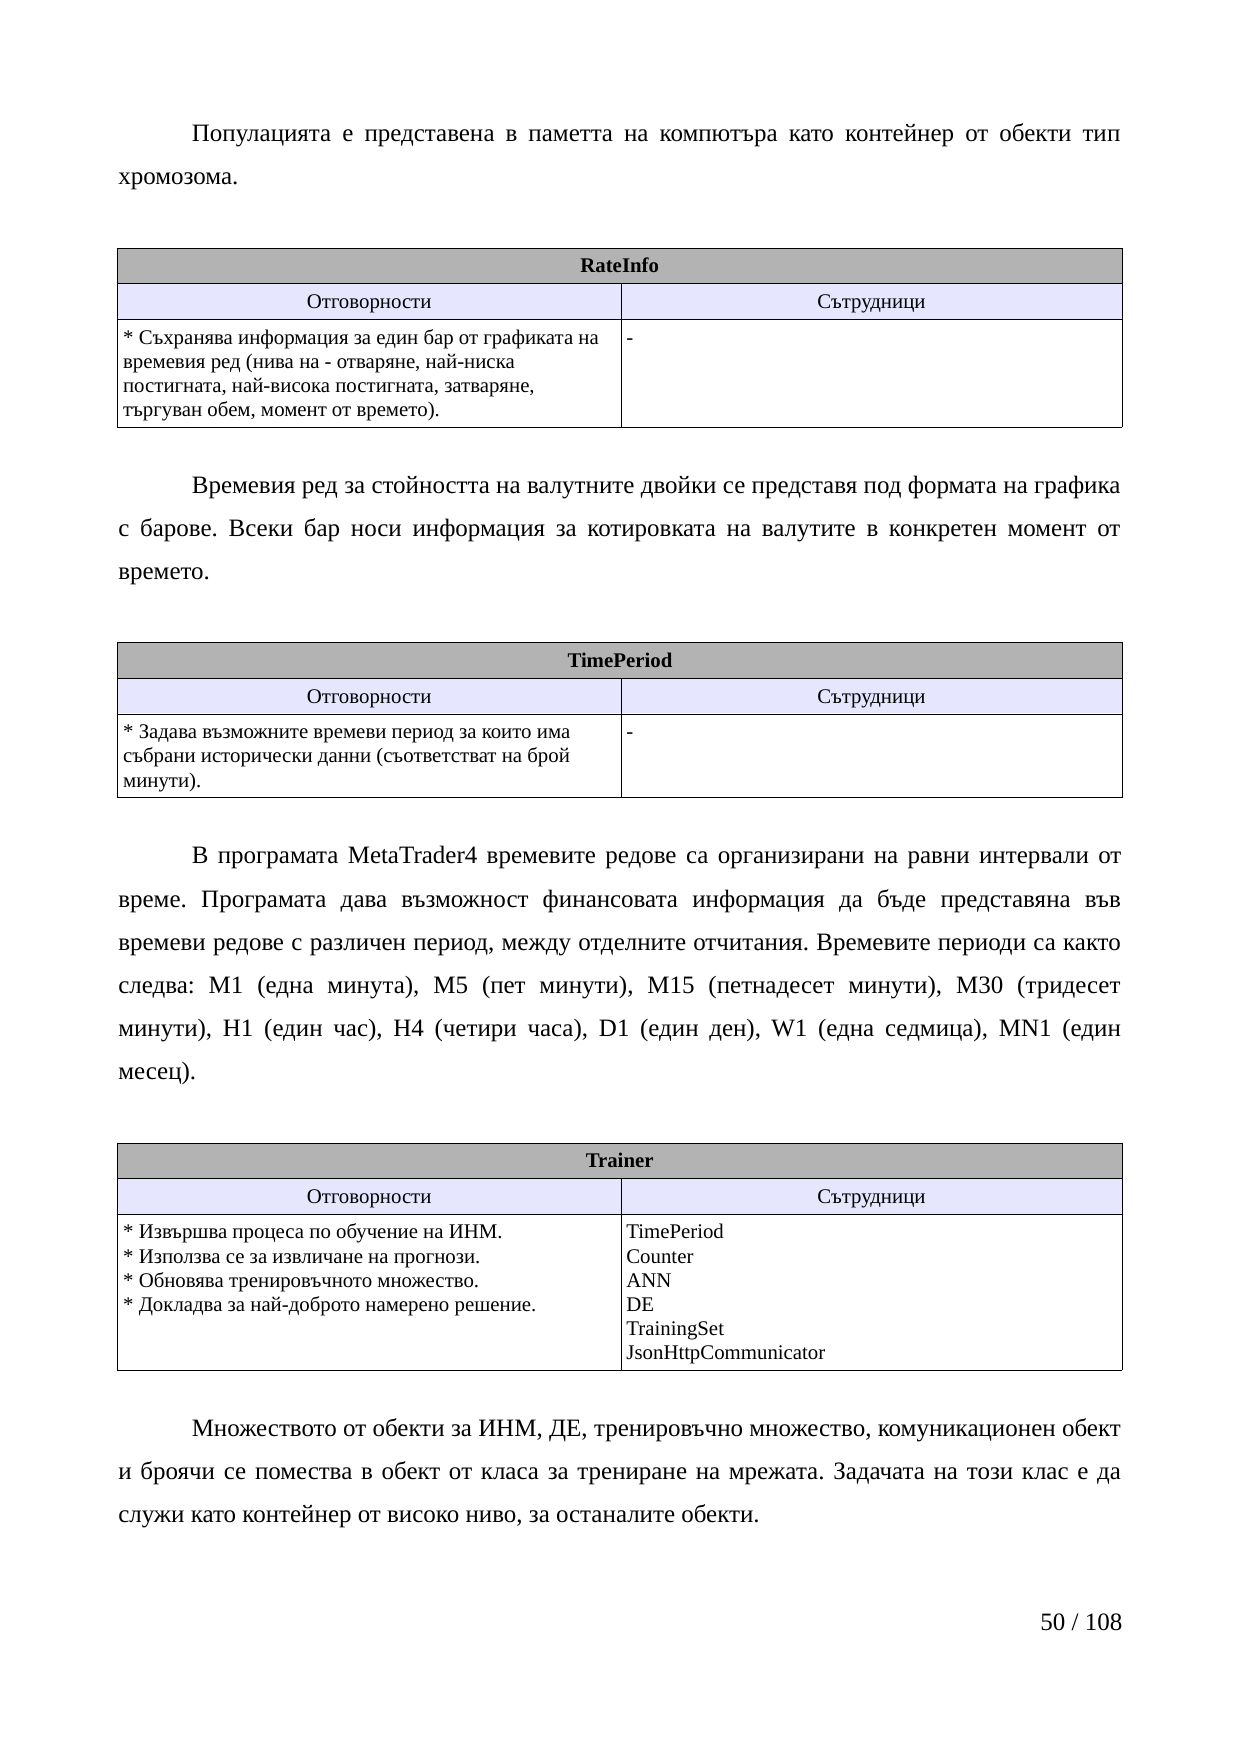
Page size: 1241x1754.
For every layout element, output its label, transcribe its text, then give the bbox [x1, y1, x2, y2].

table_cell Сътрудници [622, 1179, 1122, 1214]
text В програмата MetaTrader4 времевите редове са организирани на равни интервали от време. Програмата дава възможност финансовата информация да бъде представяна във времеви редове с различен период, между отделните отчитания. Времевите периоди са както следва: M1 (една минута), M5 (пет минути), M15 (петнадесет минути), M30 (тридесет минути), H1 (един час), H4 (четири часа), D1 (един ден), W1 (една седмица), MN1 (един месец). [118, 841, 1122, 1085]
table_cell Сътрудници [622, 284, 1122, 319]
table_cell - [622, 320, 1122, 427]
text Множеството от обекти за ИНМ, ДЕ, тренировъчно множество, комуникационен обект и броячи се помества в обект от класа за трениране на мрежата. Задачата на този клас е да служи като контейнер от високо ниво, за останалите обекти. [118, 1413, 1122, 1528]
table_cell TimePeriod Counter ANN DE TrainingSet JsonHttpCommunicator [622, 1215, 1122, 1369]
text Популацията е представена в паметта на компютъра като контейнер от обекти тип хромозома. [118, 118, 1122, 190]
text Времевия ред за стойността на валутните двойки се представя под формата на графика с барове. Всеки бар носи информация за котировката на валутите в конкретен момент от времето. [118, 470, 1122, 585]
table_cell Отговорности [118, 284, 621, 319]
table_cell - [622, 715, 1122, 797]
table_cell * Задава възможните времеви период за които има събрани исторически данни (съответстват на брой минути). [118, 715, 621, 797]
table_cell Отговорности [118, 679, 621, 713]
table_cell * Съхранява информация за един бар от графиката на времевия ред (нива на - отваряне, най-ниска постигната, най-висока постигната, затваряне, търгуван обем, момент от времето). [118, 320, 621, 427]
table_header RateInfo [118, 249, 1122, 283]
table_cell * Извършва процеса по обучение на ИНМ. * Използва се за извличане на прогнози. * Обновява тренировъчното множество. * Докладва за най-доброто намерено решение. [118, 1215, 621, 1369]
table_cell Сътрудници [622, 679, 1122, 713]
table_cell Отговорности [118, 1179, 621, 1214]
table_header Trainer [118, 1144, 1122, 1178]
table_header TimePeriod [118, 643, 1122, 678]
